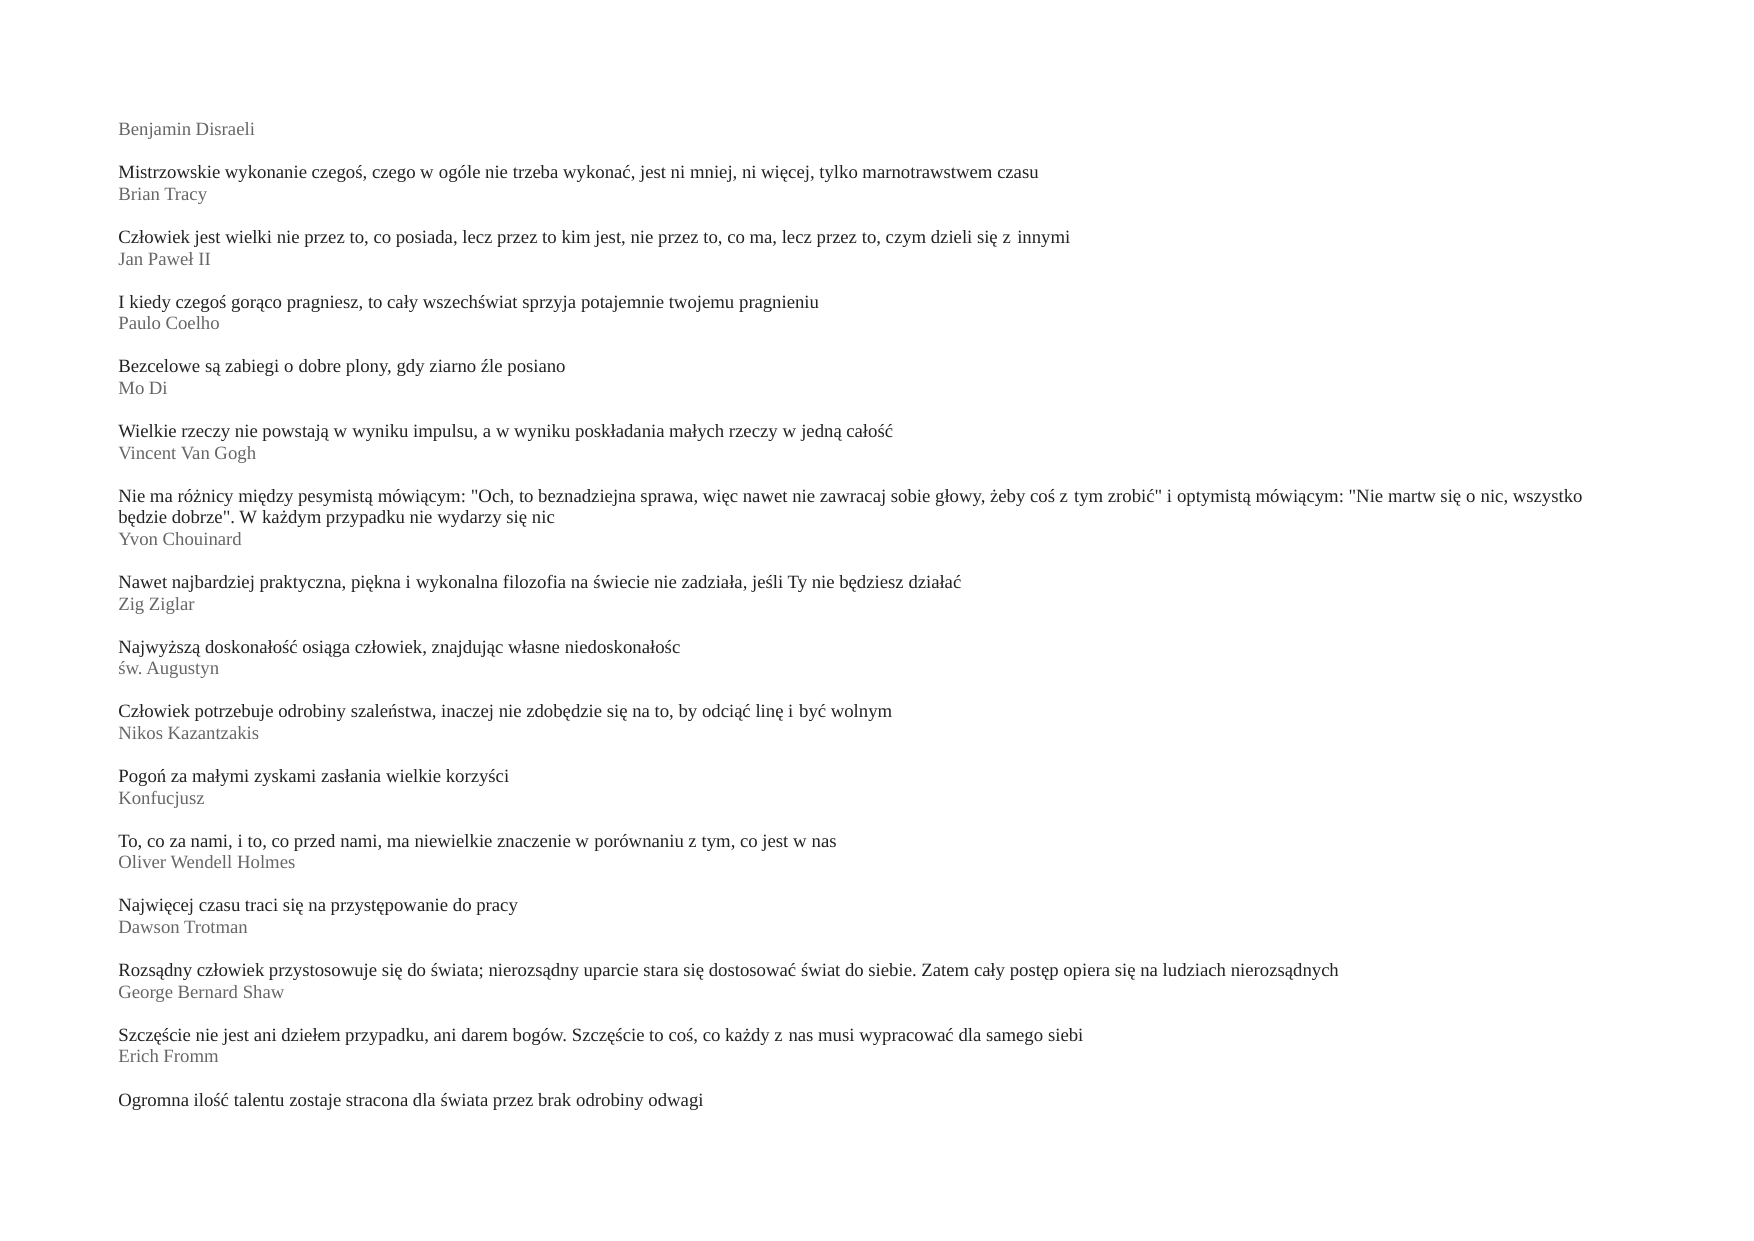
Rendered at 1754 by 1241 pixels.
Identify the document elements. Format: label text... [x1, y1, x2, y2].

text Pogoń za małymi zyskami zasłania wielkie korzyści [118, 765, 1636, 787]
text Paulo Coelho [118, 312, 1636, 334]
text I kiedy czegoś gorąco pragniesz, to cały wszechświat sprzyja potajemnie twojemu pragnieniu [118, 291, 1636, 312]
text Najwyższą doskonałość osiąga człowiek, znajdując własne niedoskonałośc [118, 636, 1636, 657]
text Rozsądny człowiek przystosowuje się do świata; nierozsądny uparcie stara się dostosować świat do siebie. Zatem cały postęp opiera się na ludziach nierozsądnych [118, 959, 1636, 981]
text Yvon Chouinard [118, 528, 1636, 549]
text Nawet najbardziej praktyczna, piękna i wykonalna filozofia na świecie nie zadziała, jeśli Ty nie będziesz działać [118, 571, 1636, 592]
text Mo Di [118, 377, 1636, 398]
text Jan Paweł II [118, 247, 1636, 269]
text Ogromna ilość talentu zostaje stracona dla świata przez brak odrobiny odwagi [118, 1088, 1636, 1110]
text To, co za nami, i to, co przed nami, ma niewielkie znaczenie w porównaniu z tym, co jest w nas [118, 830, 1636, 851]
text Zig Ziglar [118, 592, 1636, 614]
text Erich Fromm [118, 1045, 1636, 1067]
text Wielkie rzeczy nie powstają w wyniku impulsu, a w wyniku poskładania małych rzeczy w jedną całość [118, 420, 1636, 442]
text Brian Tracy [118, 183, 1636, 204]
text Nikos Kazantzakis [118, 722, 1636, 743]
text Nie ma różnicy między pesymistą mówiącym: "Och, to beznadziejna sprawa, więc nawet nie zawracaj sobie głowy, żeby coś z tym zrobić" i optymistą mówiącym: "Nie martw się o nic, wszystko będzie dobrze". W każdym przypadku nie wydarzy się nic [118, 485, 1636, 528]
text Konfucjusz [118, 787, 1636, 808]
text Bezcelowe są zabiegi o dobre plony, gdy ziarno źle posiano [118, 355, 1636, 377]
text Człowiek potrzebuje odrobiny szaleństwa, inaczej nie zdobędzie się na to, by odciąć linę i być wolnym [118, 700, 1636, 722]
text Człowiek jest wielki nie przez to, co posiada, lecz przez to kim jest, nie przez to, co ma, lecz przez to, czym dzieli się z innymi [118, 226, 1636, 247]
text Mistrzowskie wykonanie czegoś, czego w ogóle nie trzeba wykonać, jest ni mniej, ni więcej, tylko marnotrawstwem czasu [118, 161, 1636, 183]
text Vincent Van Gogh [118, 442, 1636, 463]
text George Bernard Shaw [118, 981, 1636, 1002]
text Szczęście nie jest ani dziełem przypadku, ani darem bogów. Szczęście to coś, co każdy z nas musi wypracować dla samego siebi [118, 1024, 1636, 1045]
text św. Augustyn [118, 657, 1636, 679]
text Dawson Trotman [118, 916, 1636, 937]
text Oliver Wendell Holmes [118, 851, 1636, 873]
text Najwięcej czasu traci się na przystępowanie do pracy [118, 894, 1636, 916]
text Benjamin Disraeli [118, 118, 1636, 140]
